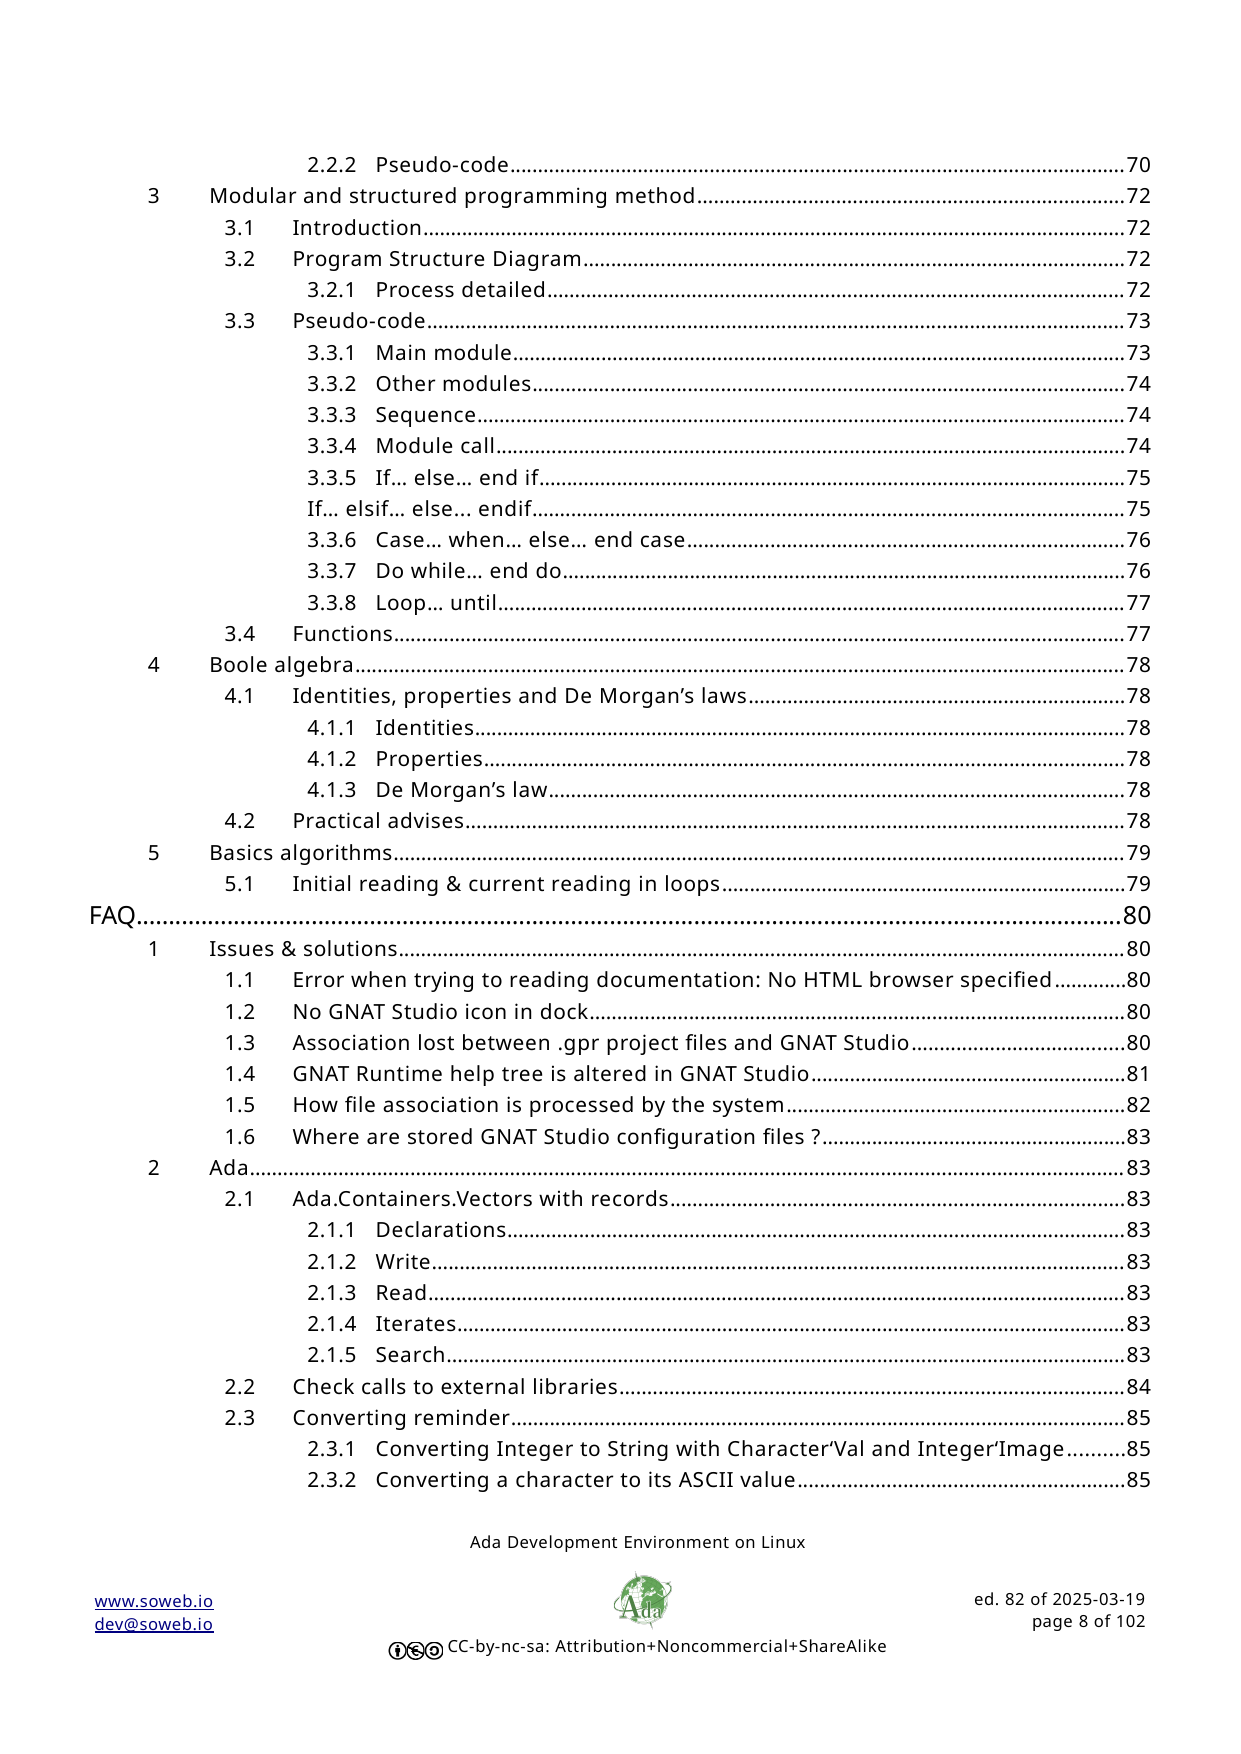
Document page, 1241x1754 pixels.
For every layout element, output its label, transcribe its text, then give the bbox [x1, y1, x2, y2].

text 2.1 Ada.Containers.Vectors with records 83 [224, 1182, 1152, 1213]
text 2.3 Converting reminder 85 [224, 1400, 1152, 1432]
text 3.3 Pseudo-code 73 [224, 304, 1152, 335]
text If… elsif… else... endif 75 [307, 491, 1152, 523]
text 1.2 No GNAT Studio icon in dock 80 [224, 994, 1152, 1025]
text 4.2 Practical advises 78 [224, 804, 1152, 835]
text 3.3.1 Main module 73 [307, 335, 1152, 366]
text 3.3.6 Case… when… else… end case 76 [307, 523, 1152, 554]
picture [388, 1642, 443, 1660]
text 2.1.4 Iterates 83 [307, 1307, 1152, 1338]
text 1.1 Error when trying to reading documentation: No HTML browser specified 80 [224, 963, 1152, 994]
text 1.6 Where are stored GNAT Studio configuration files ? 83 [224, 1119, 1152, 1150]
text 3 Modular and structured programming method 72 [148, 179, 1152, 210]
text 3.1 Introduction 72 [224, 210, 1152, 241]
text 2 Ada 83 [148, 1150, 1152, 1182]
text 2.1.3 Read 83 [307, 1275, 1152, 1307]
text 4.1.2 Properties 78 [307, 741, 1152, 773]
text 1.4 GNAT Runtime help tree is altered in GNAT Studio 81 [224, 1057, 1152, 1088]
text 4.1.3 De Morgan’s law 78 [307, 773, 1152, 804]
text 2.2 Check calls to external libraries 84 [224, 1369, 1152, 1400]
text 3.4 Functions 77 [224, 616, 1152, 648]
text 1.5 How file association is processed by the system 82 [224, 1088, 1152, 1119]
text 5 Basics algorithms 79 [148, 835, 1152, 866]
text 3.3.8 Loop… until 77 [307, 585, 1152, 616]
text 2.2.2 Pseudo-code 70 [307, 148, 1152, 179]
text 3.2.1 Process detailed 72 [307, 273, 1152, 304]
text 2.1.1 Declarations 83 [307, 1213, 1152, 1244]
text 5.1 Initial reading & current reading in loops 79 [224, 866, 1152, 898]
text 3.3.2 Other modules 74 [307, 366, 1152, 398]
text 2.1.5 Search 83 [307, 1338, 1152, 1369]
text 4.1 Identities, properties and De Morgan’s laws 78 [224, 679, 1152, 710]
text 2.3.2 Converting a character to its ASCII value 85 [307, 1463, 1152, 1494]
text FAQ 80 [88, 898, 1152, 932]
text 3.3.3 Sequence 74 [307, 398, 1152, 429]
text 3.2 Program Structure Diagram 72 [224, 241, 1152, 273]
text 1 Issues & solutions 80 [148, 932, 1152, 963]
text 2.1.2 Write 83 [307, 1244, 1152, 1275]
text 3.3.4 Module call 74 [307, 429, 1152, 460]
text 2.3.1 Converting Integer to String with Character‘Val and Integer‘Image 85 [307, 1432, 1152, 1463]
text 4.1.1 Identities 78 [307, 710, 1152, 741]
text 3.3.5 If… else… end if 75 [307, 460, 1152, 491]
text 4 Boole algebra 78 [148, 648, 1152, 679]
text 3.3.7 Do while… end do 76 [307, 554, 1152, 585]
picture [613, 1571, 672, 1630]
text 1.3 Association lost between .gpr project files and GNAT Studio 80 [224, 1025, 1152, 1057]
